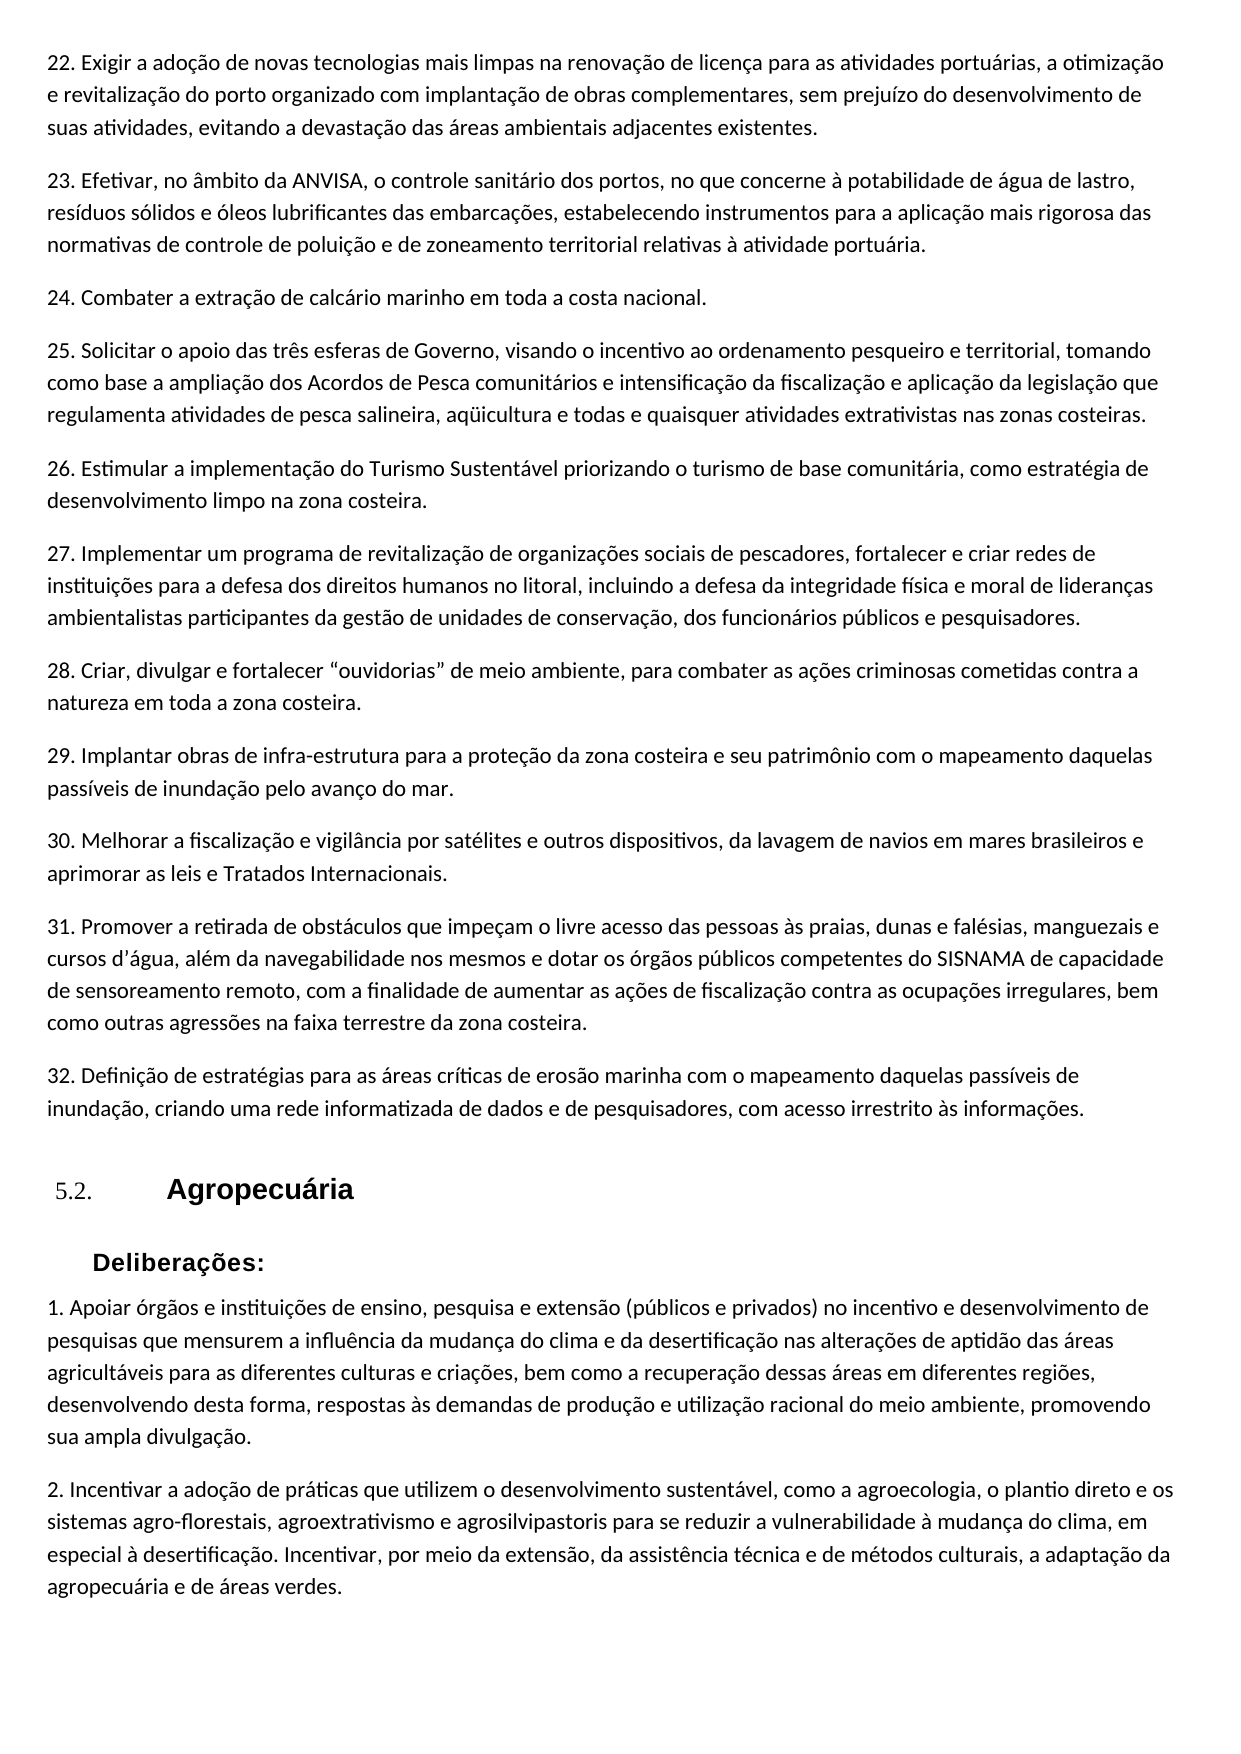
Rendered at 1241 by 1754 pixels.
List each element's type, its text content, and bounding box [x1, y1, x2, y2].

text 25. Solicitar o apoio das três esferas de Governo, visando o incentivo ao ordenamento pesqueiro e territorial, tomando como base a ampliação dos Acordos de Pesca comunitários e intensificação da fiscalização e aplicação da legislação que regulamenta atividades de pesca salineira, aqüicultura e todas e quaisquer atividades extrativistas nas zonas costeiras. [47, 336, 1181, 429]
text 29. Implantar obras de infra-estrutura para a proteção da zona costeira e seu patrimônio com o mapeamento daquelas passíveis de inundação pelo avanço do mar. [47, 741, 1181, 802]
text 28. Criar, divulgar e fortalecer “ouvidorias” de meio ambiente, para combater as ações criminosas cometidas contra a natureza em toda a zona costeira. [47, 656, 1181, 716]
text 26. Estimular a implementação do Turismo Sustentável priorizando o turismo de base comunitária, como estratégia de desenvolvimento limpo na zona costeira. [47, 454, 1181, 514]
text 27. Implementar um programa de revitalização de organizações sociais de pescadores, fortalecer e criar redes de instituições para a defesa dos direitos humanos no litoral, incluindo a defesa da integridade física e moral de lideranças ambientalistas participantes da gestão de unidades de conservação, dos funcionários públicos e pesquisadores. [47, 539, 1181, 631]
text 32. Definição de estratégias para as áreas críticas de erosão marinha com o mapeamento daquelas passíveis de inundação, criando uma rede informatizada de dados e de pesquisadores, com acesso irrestrito às informações. [47, 1061, 1181, 1122]
text 2. Incentivar a adoção de práticas que utilizem o desenvolvimento sustentável, como a agroecologia, o plantio direto e os sistemas agro-florestais, agroextrativismo e agrosilvipastoris para se reduzir a vulnerabilidade à mudança do clima, em especial à desertificação. Incentivar, por meio da extensão, da assistência técnica e de métodos culturais, a adaptação da agropecuária e de áreas verdes. [47, 1475, 1181, 1600]
text 1. Apoiar órgãos e instituições de ensino, pesquisa e extensão (públicos e privados) no incentivo e desenvolvimento de pesquisas que mensurem a influência da mudança do clima e da desertificação nas alterações de aptidão das áreas agricultáveis para as diferentes culturas e criações, bem como a recuperação dessas áreas em diferentes regiões, desenvolvendo desta forma, respostas às demandas de produção e utilização racional do meio ambiente, promovendo sua ampla divulgação. [47, 1293, 1181, 1450]
text 22. Exigir a adoção de novas tecnologias mais limpas na renovação de licença para as atividades portuárias, a otimização e revitalização do porto organizado com implantação de obras complementares, sem prejuízo do desenvolvimento de suas atividades, evitando a devastação das áreas ambientais adjacentes existentes. [47, 48, 1181, 141]
text 31. Promover a retirada de obstáculos que impeçam o livre acesso das pessoas às praias, dunas e falésias, manguezais e cursos d’água, além da navegabilidade nos mesmos e dotar os órgãos públicos competentes do SISNAMA de capacidade de sensoreamento remoto, com a finalidade de aumentar as ações de fiscalização contra as ocupações irregulares, bem como outras agressões na faixa terrestre da zona costeira. [47, 912, 1181, 1036]
text 24. Combater a extração de calcário marinho em toda a costa nacional. [47, 283, 1181, 311]
text 23. Efetivar, no âmbito da ANVISA, o controle sanitário dos portos, no que concerne à potabilidade de água de lastro, resíduos sólidos e óleos lubrificantes das embarcações, estabelecendo instrumentos para a aplicação mais rigorosa das normativas de controle de poluição e de zoneamento territorial relativas à atividade portuária. [47, 166, 1181, 258]
subtitle Agropecuária Deliberações: [55, 1172, 1181, 1277]
text 30. Melhorar a fiscalização e vigilância por satélites e outros dispositivos, da lavagem de navios em mares brasileiros e aprimorar as leis e Tratados Internacionais. [47, 827, 1181, 887]
